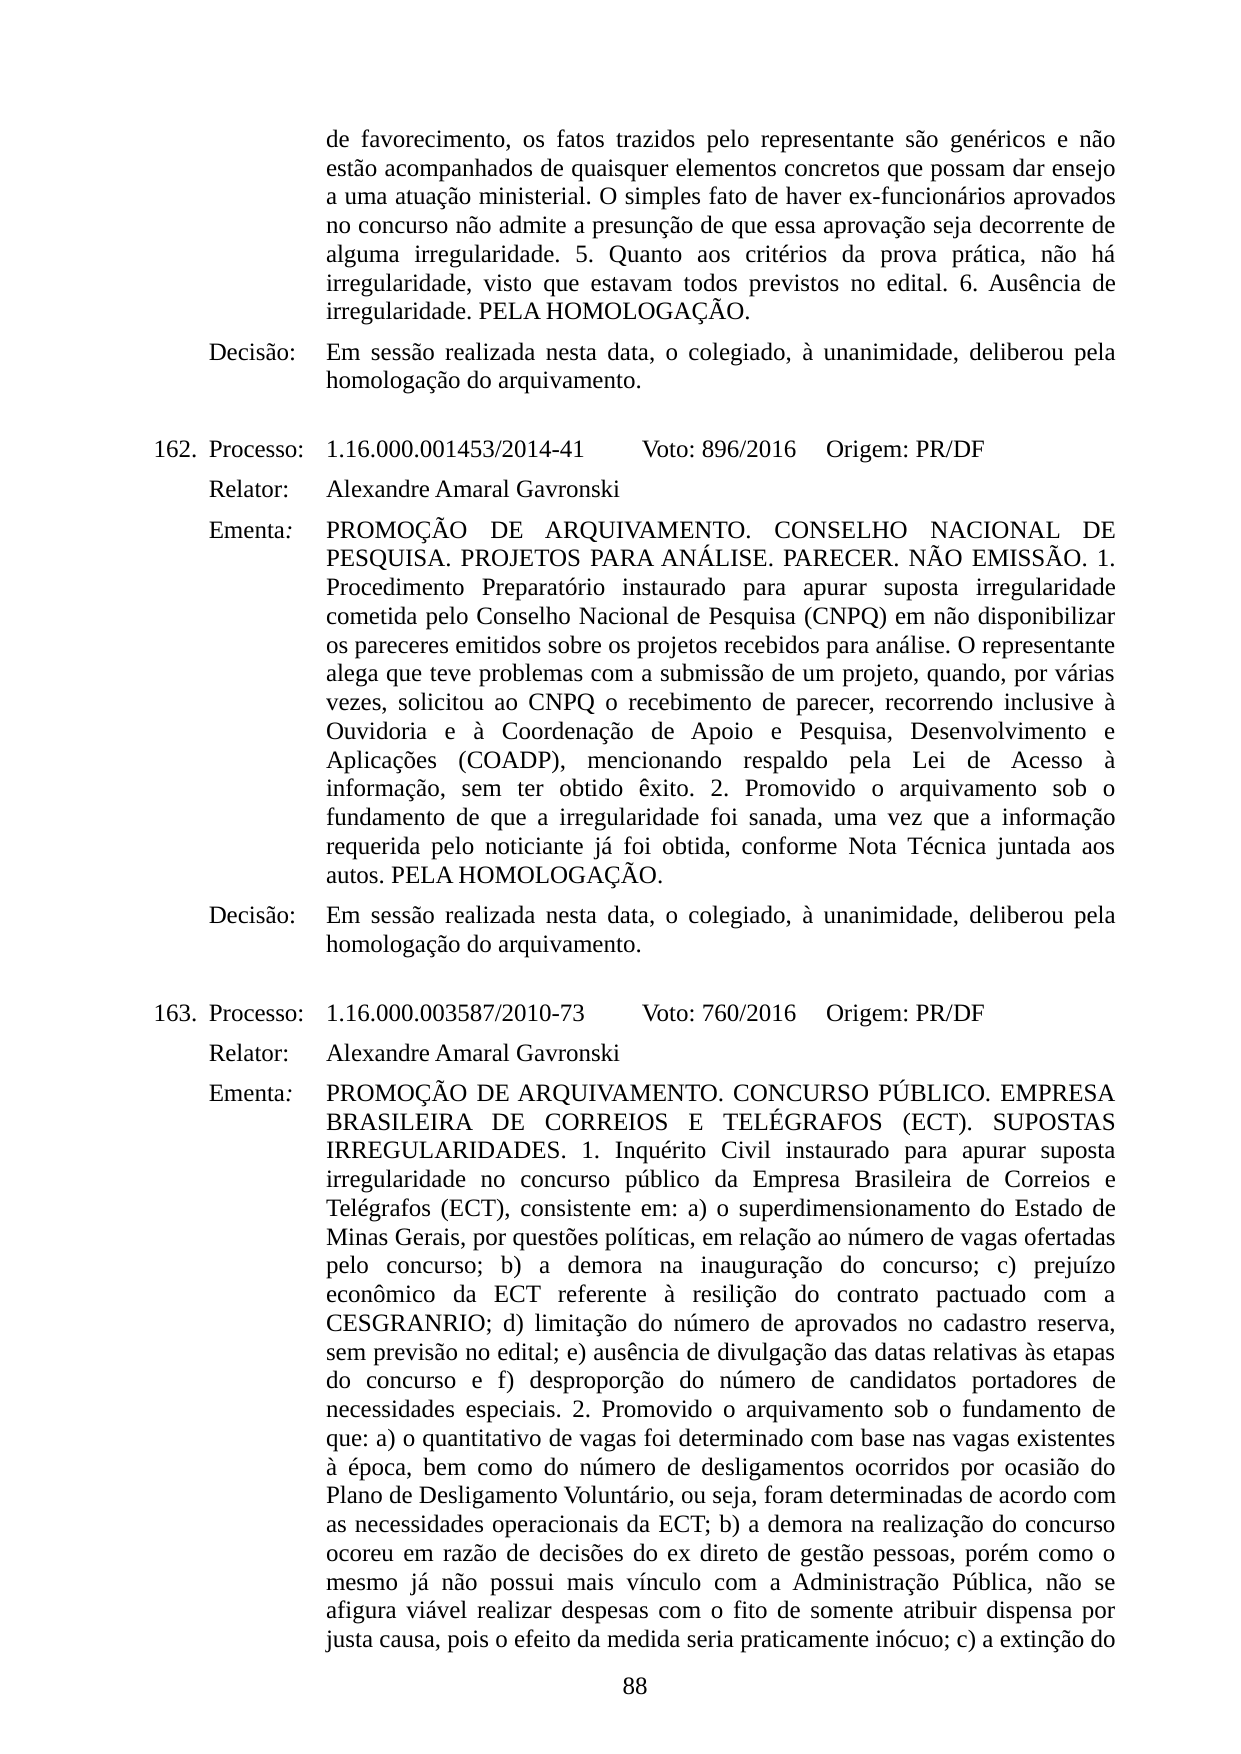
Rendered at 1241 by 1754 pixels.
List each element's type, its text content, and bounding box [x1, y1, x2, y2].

table_header Voto: 896/2016 [636, 429, 820, 469]
table_cell de favorecimento, os fatos trazidos pelo representante são genéricos e não estão acompanhados de quaisquer elementos concretos que possam dar ensejo a uma atuação ministerial. O simples fato de haver ex-funcionários aprovados no concurso não admite a presunção de que essa aprovação seja decorrente de alguma irregularidade. 5. Quanto aos critérios da prova prática, não há irregularidade, visto que estavam todos previstos no edital. 6. Ausência de irregularidade. PELA HOMOLOGAÇÃO. [320, 118, 1122, 331]
table_cell [148, 894, 203, 963]
table_cell Em sessão realizada nesta data, o colegiado, à unanimidade, deliberou pela homologação do arquivamento. [320, 894, 1122, 963]
table_header Voto: 760/2016 [636, 992, 820, 1032]
table_cell Relator: [203, 1032, 320, 1072]
table_header Origem: PR/DF [820, 429, 1122, 469]
table_cell [148, 509, 203, 894]
table_cell [148, 1032, 203, 1072]
table_cell Decisão: [203, 331, 320, 400]
table_cell [148, 118, 203, 331]
table_cell [203, 118, 320, 331]
table_header 163. [148, 992, 203, 1032]
table_header Processo: [203, 992, 320, 1032]
table_cell [148, 469, 203, 509]
table_cell Decisão: [203, 894, 320, 963]
table_cell [148, 1072, 203, 1659]
table_cell PROMOÇÃO DE ARQUIVAMENTO. CONSELHO NACIONAL DE PESQUISA. PROJETOS PARA ANÁLISE. PARECER. NÃO EMISSÃO. 1. Procedimento Preparatório instaurado para apurar suposta irregularidade cometida pelo Conselho Nacional de Pesquisa (CNPQ) em não disponibilizar os pareceres emitidos sobre os projetos recebidos para análise. O representante alega que teve problemas com a submissão de um projeto, quando, por várias vezes, solicitou ao CNPQ o recebimento de parecer, recorrendo inclusive à Ouvidoria e à Coordenação de Apoio e Pesquisa, Desenvolvimento e Aplicações (COADP), mencionando respaldo pela Lei de Acesso à informação, sem ter obtido êxito. 2. Promovido o arquivamento sob o fundamento de que a irregularidade foi sanada, uma vez que a informação requerida pelo noticiante já foi obtida, conforme Nota Técnica juntada aos autos. PELA HOMOLOGAÇÃO. [320, 509, 1122, 894]
table_cell Alexandre Amaral Gavronski [320, 1032, 1122, 1072]
table_header Processo: [203, 429, 320, 469]
table_header Origem: PR/DF [820, 992, 1122, 1032]
table_header 1.16.000.003587/2010-73 [320, 992, 636, 1032]
table_cell [148, 331, 203, 400]
table_cell Relator: [203, 469, 320, 509]
table_cell Alexandre Amaral Gavronski [320, 469, 1122, 509]
table_cell Ementa: [203, 509, 320, 894]
table_cell Ementa: [203, 1072, 320, 1659]
table_cell PROMOÇÃO DE ARQUIVAMENTO. CONCURSO PÚBLICO. EMPRESA BRASILEIRA DE CORREIOS E TELÉGRAFOS (ECT). SUPOSTAS IRREGULARIDADES. 1. Inquérito Civil instaurado para apurar suposta irregularidade no concurso público da Empresa Brasileira de Correios e Telégrafos (ECT), consistente em: a) o superdimensionamento do Estado de Minas Gerais, por questões políticas, em relação ao número de vagas ofertadas pelo concurso; b) a demora na inauguração do concurso; c) prejuízo econômico da ECT referente à resilição do contrato pactuado com a CESGRANRIO; d) limitação do número de aprovados no cadastro reserva, sem previsão no edital; e) ausência de divulgação das datas relativas às etapas do concurso e f) desproporção do número de candidatos portadores de necessidades especiais. 2. Promovido o arquivamento sob o fundamento de que: a) o quantitativo de vagas foi determinado com base nas vagas existentes à época, bem como do número de desligamentos ocorridos por ocasião do Plano de Desligamento Voluntário, ou seja, foram determinadas de acordo com as necessidades operacionais da ECT; b) a demora na realização do concurso ocoreu em razão de decisões do ex direto de gestão pessoas, porém como o mesmo já não possui mais vínculo com a Administração Pública, não se afigura viável realizar despesas com o fito de somente atribuir dispensa por justa causa, pois o efeito da medida seria praticamente inócuo; c) a extinção do [320, 1072, 1122, 1659]
table_header 1.16.000.001453/2014-41 [320, 429, 636, 469]
table_header 162. [148, 429, 203, 469]
table_cell Em sessão realizada nesta data, o colegiado, à unanimidade, deliberou pela homologação do arquivamento. [320, 331, 1122, 400]
